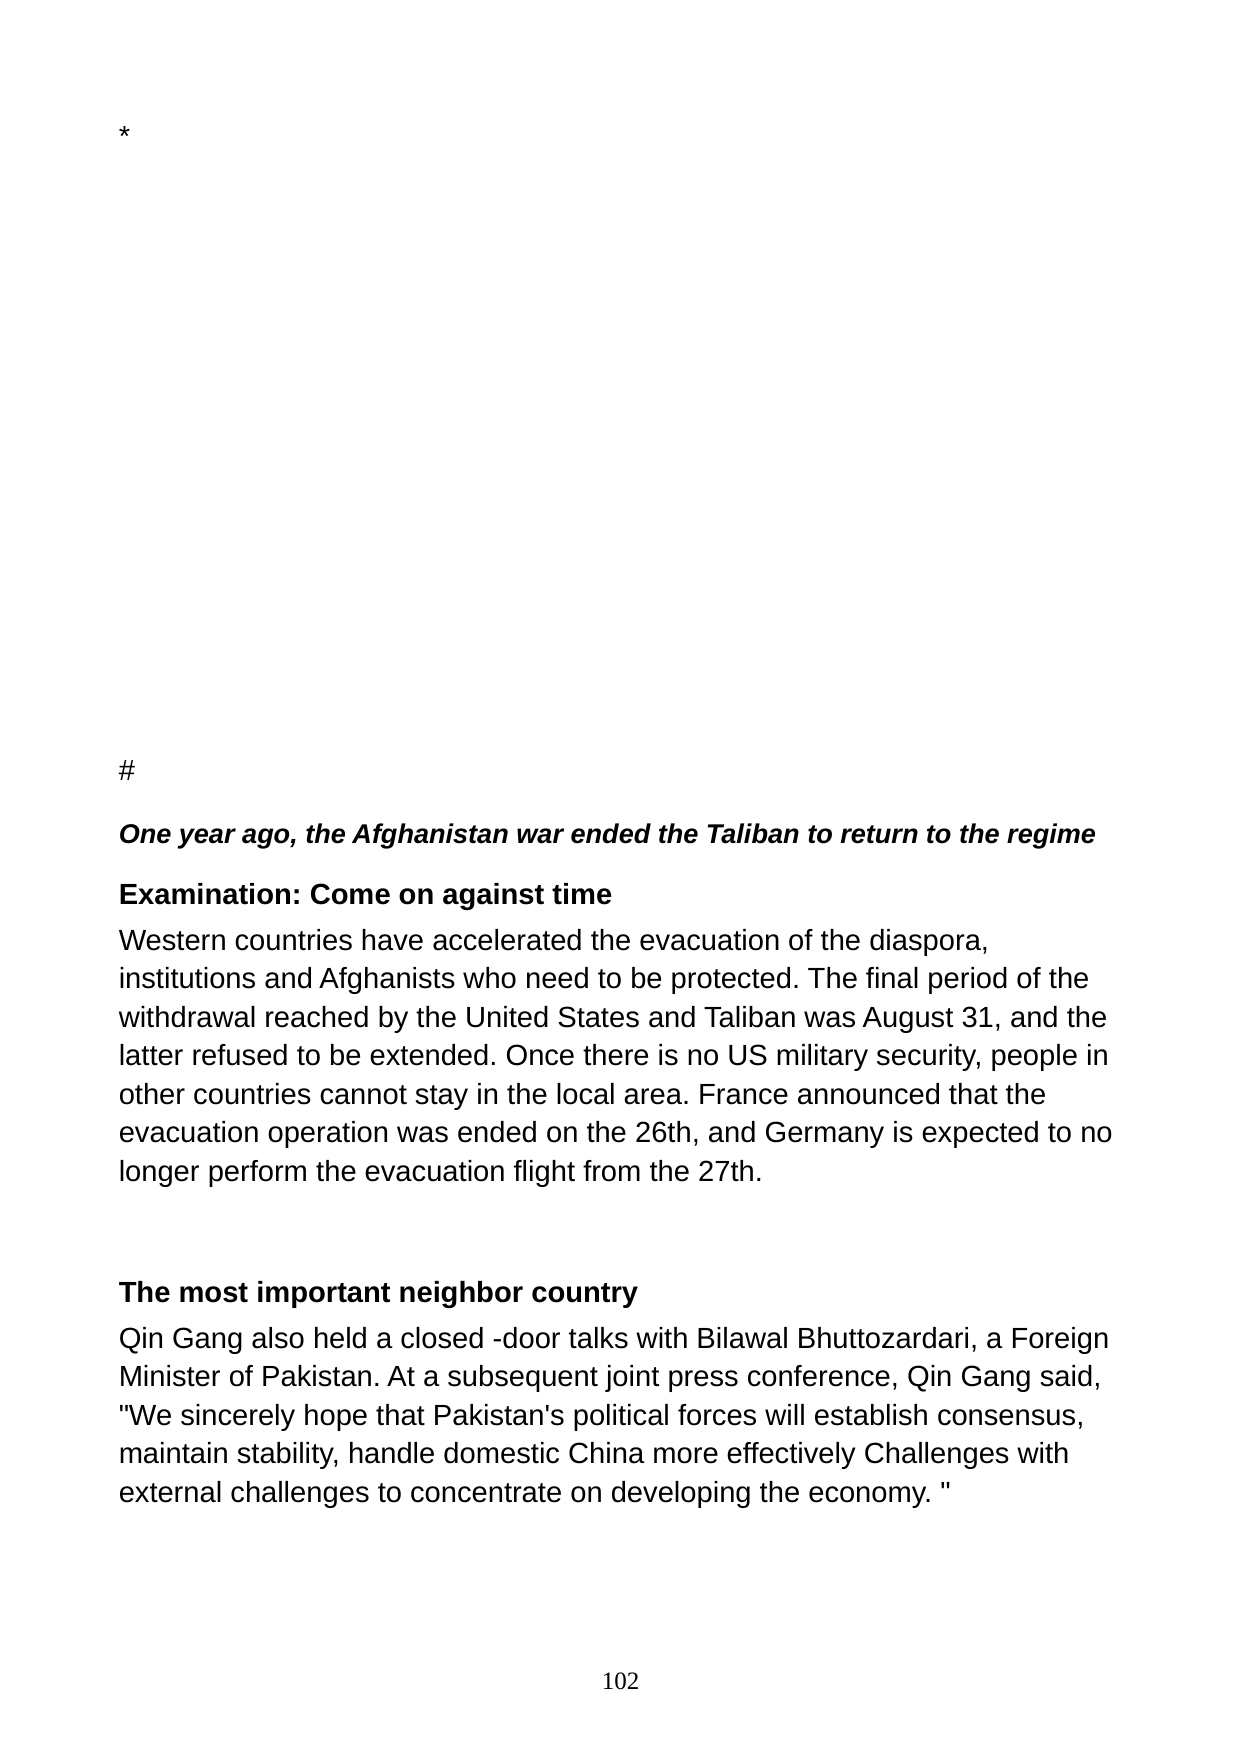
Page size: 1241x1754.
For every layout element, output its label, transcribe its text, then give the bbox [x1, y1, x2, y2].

subtitle The most important neighbor country [118, 1275, 1122, 1308]
text * # [118, 118, 1122, 786]
subtitle Examination: Come on against time [118, 877, 1122, 910]
text Qin Gang also held a closed -door talks with Bilawal Bhuttozardari, a Foreign Minister of Pakistan. At a subsequent joint press conference, Qin Gang said, "We sincerely hope that Pakistan's political forces will establish consensus, maintain stability, handle domestic China more effectively Challenges with external challenges to concentrate on developing the economy. " [118, 1321, 1122, 1508]
text Western countries have accelerated the evacuation of the diaspora, institutions and Afghanists who need to be protected. The final period of the withdrawal reached by the United States and Taliban was August 31, and the latter refused to be extended. Once there is no US military security, people in other countries cannot stay in the local area. France announced that the evacuation operation was ended on the 26th, and Germany is expected to no longer perform the evacuation flight from the 27th. [118, 923, 1122, 1187]
subtitle One year ago, the Afghanistan war ended the Taliban to return to the regime [118, 818, 1122, 849]
